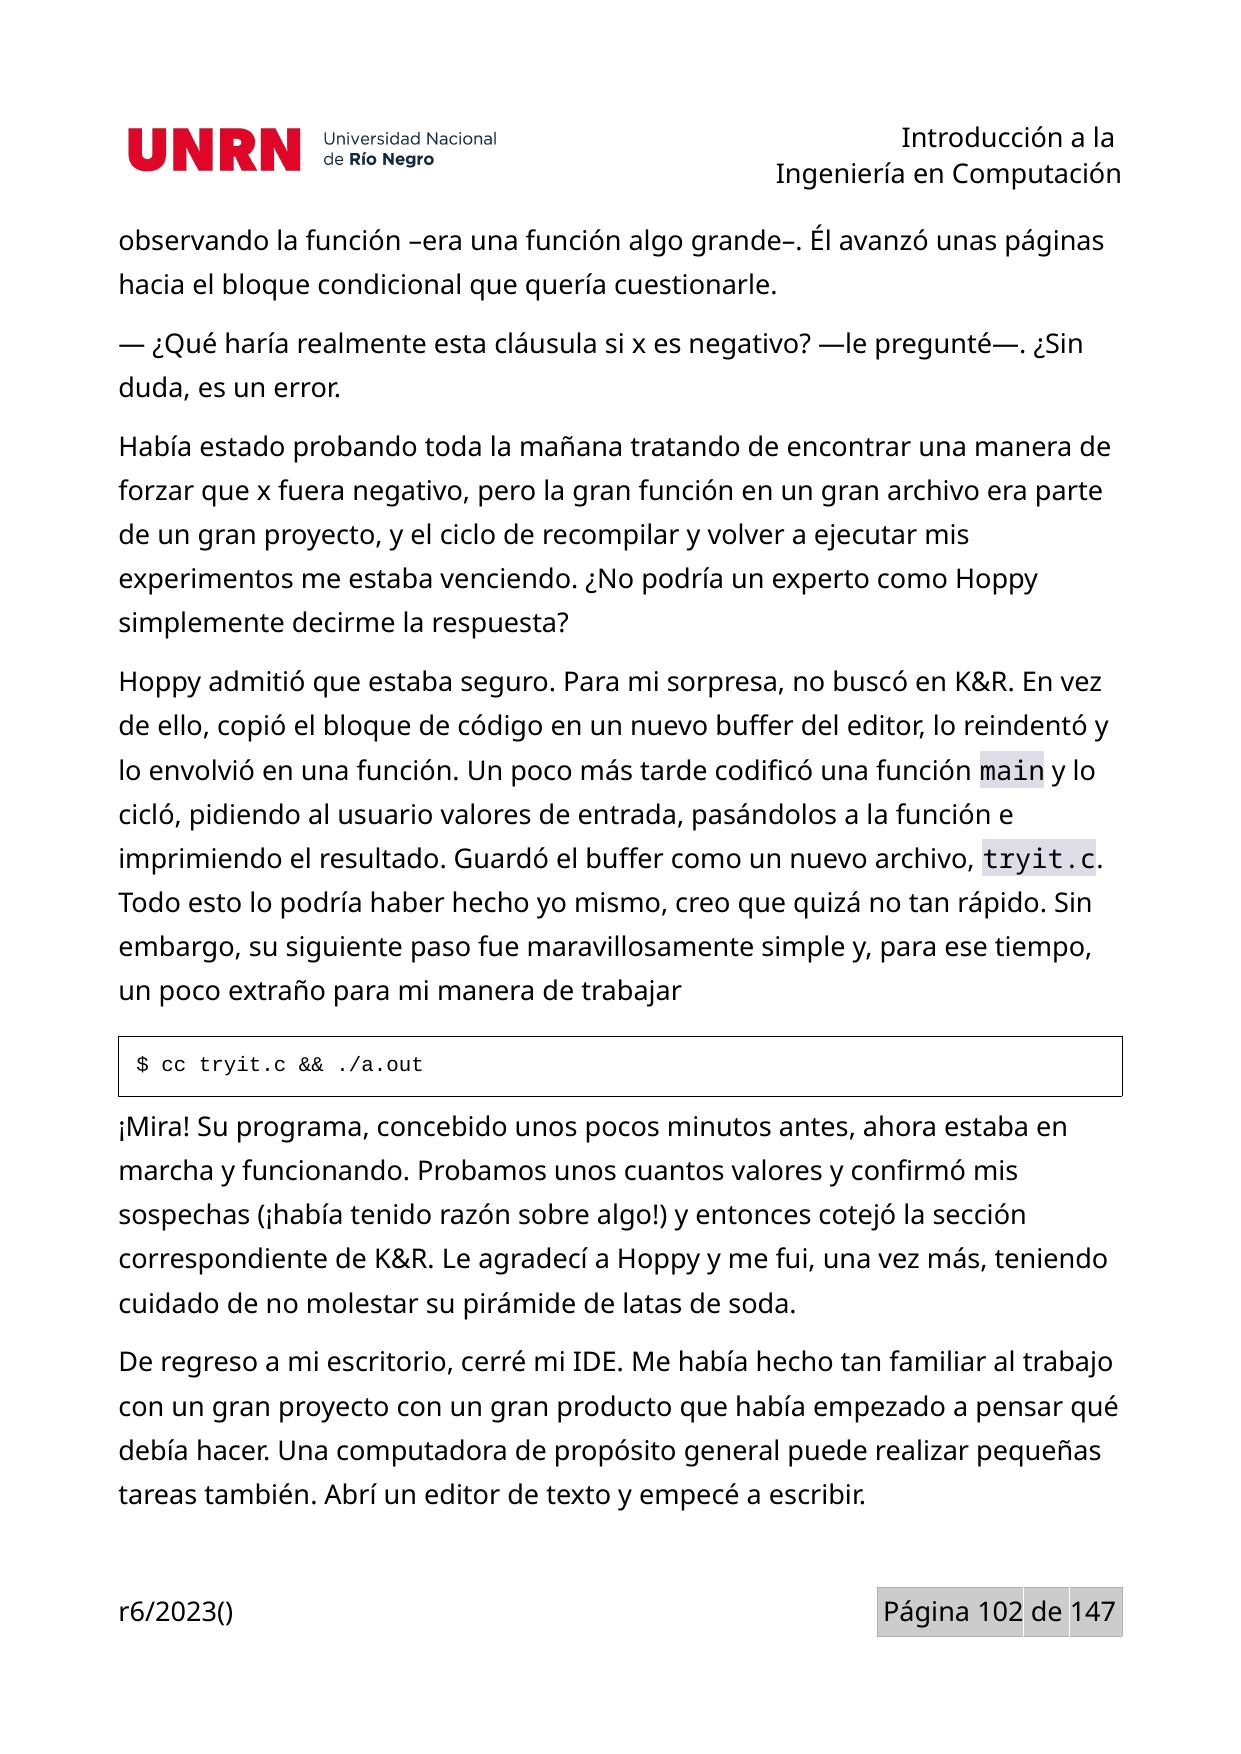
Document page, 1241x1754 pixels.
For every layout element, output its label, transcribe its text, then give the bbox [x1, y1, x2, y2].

text De regreso a mi escritorio, cerré mi IDE. Me había hecho tan familiar al trabajo con un gran proyecto con un gran producto que había empezado a pensar qué debía hacer. Una computadora de propósito general puede realizar pequeñas tareas también. Abrí un editor de texto y empecé a escribir. [118, 1343, 1122, 1512]
text observando la función –era una función algo grande–. Él avanzó unas páginas hacia el bloque condicional que quería cuestionarle. [118, 221, 1122, 302]
text — ¿Qué haría realmente esta cláusula si x es negativo? —le pregunté—. ¿Sin duda, es un error. [118, 324, 1122, 405]
text ¡Mira! Su programa, concebido unos pocos minutos antes, ahora estaba en marcha y funcionando. Probamos unos cuantos valores y confirmó mis sospechas (¡había tenido razón sobre algo!) y entonces cotejó la sección correspondiente de K&R. Le agradecí a Hoppy y me fui, una vez más, teniendo cuidado de no molestar su pirámide de latas de soda. [118, 1107, 1122, 1321]
text Hoppy admitió que estaba seguro. Para mi sorpresa, no buscó en K&R. En vez de ello, copió el bloque de código en un nuevo buffer del editor, lo reindentó y lo envolvió en una función. Un poco más tarde codificó una función main y lo cicló, pidiendo al usuario valores de entrada, pasándolos a la función e imprimiendo el resultado. Guardó el buffer como un nuevo archivo, tryit.c. Todo esto lo podría haber hecho yo mismo, creo que quizá no tan rápido. Sin embargo, su siguiente paso fue maravillosamente simple y, para ese tiempo, un poco extraño para mi manera de trabajar [118, 663, 1122, 1009]
text Había estado probando toda la mañana tratando de encontrar una manera de forzar que x fuera negativo, pero la gran función en un gran archivo era parte de un gran proyecto, y el ciclo de recompilar y volver a ejecutar mis experimentos me estaba venciendo. ¿No podría un experto como Hoppy simplemente decirme la respuesta? [118, 427, 1122, 641]
text $ cc tryit.c && ./a.out [119, 1037, 1122, 1096]
picture [118, 118, 505, 180]
